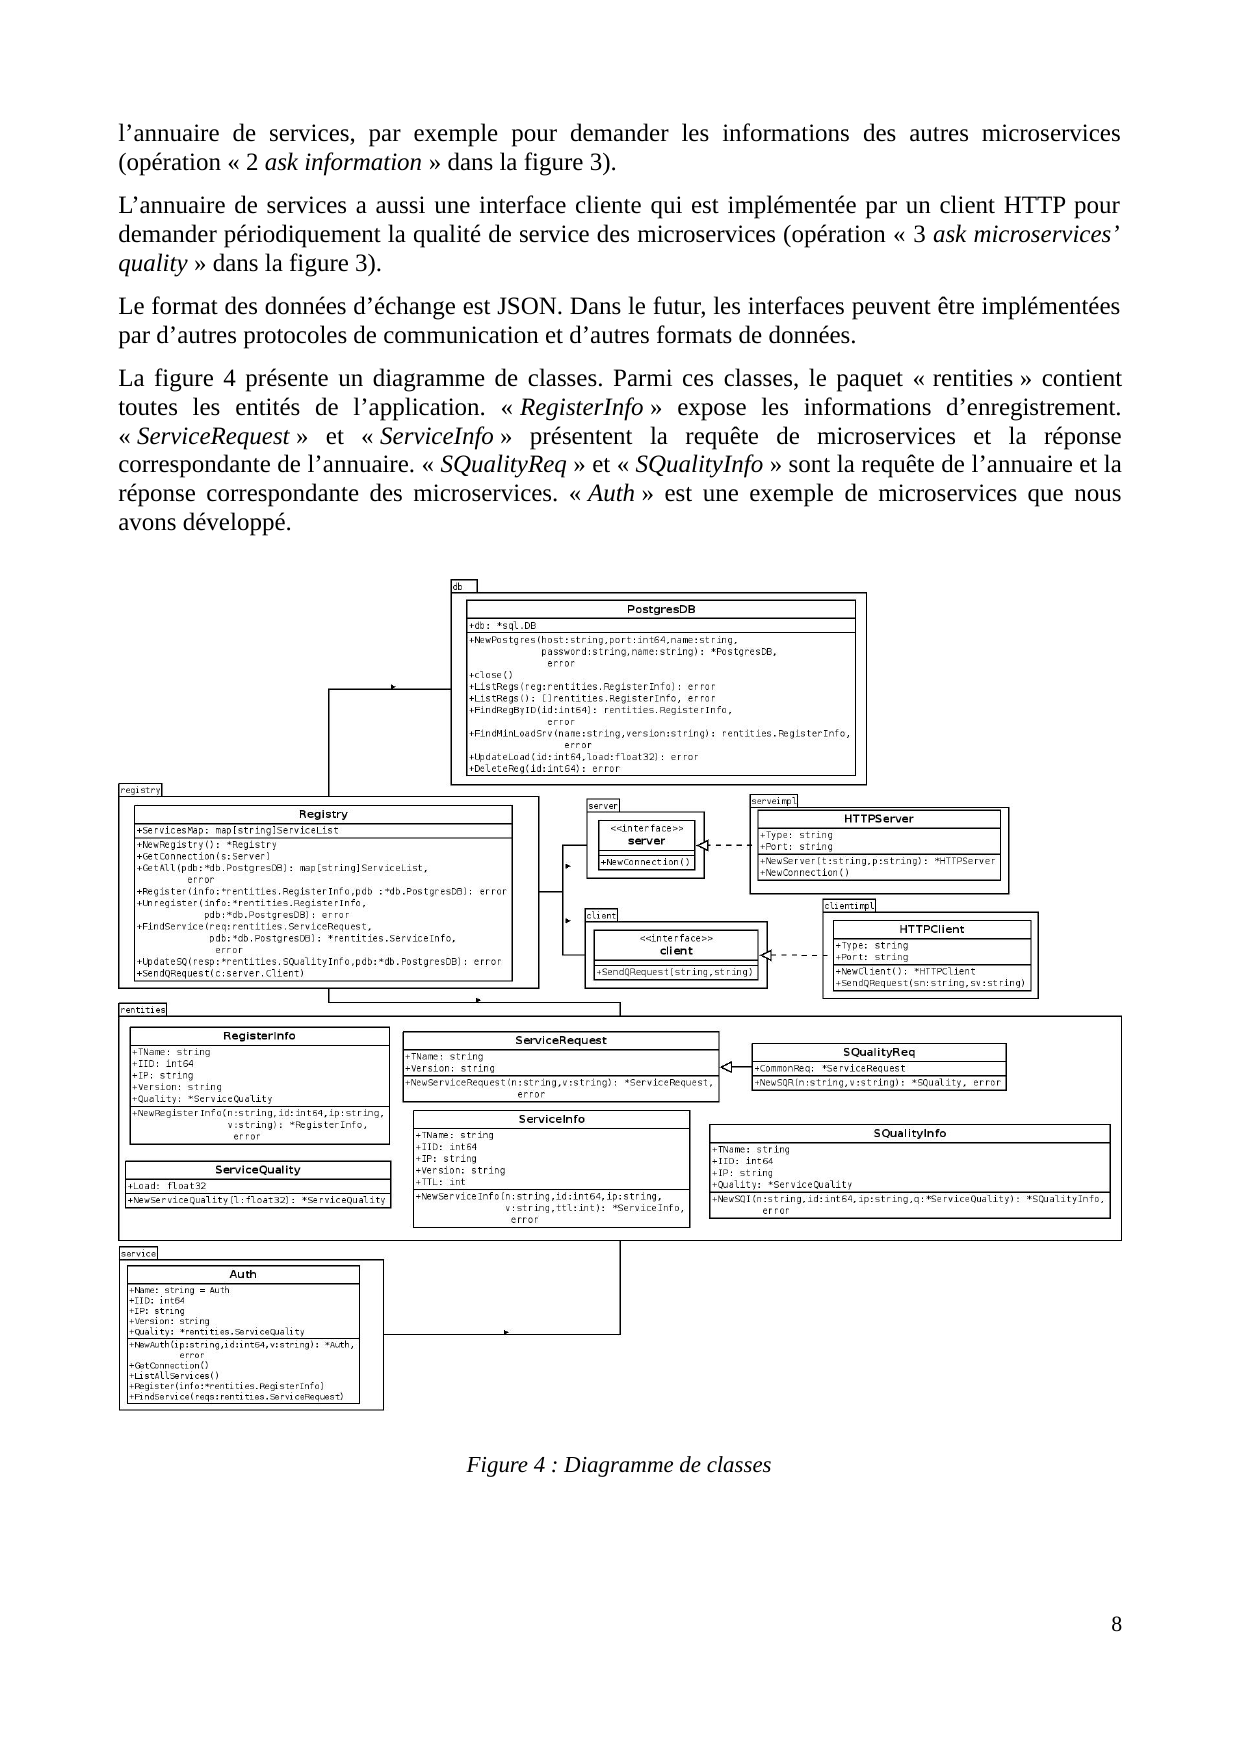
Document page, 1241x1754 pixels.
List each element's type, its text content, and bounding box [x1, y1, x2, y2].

text L’annuaire de services a aussi une interface cliente qui est implémentée par un client HTTP pour demander périodiquement la qualité de service des microservices (opération « 3 ask microservices’ quality » dans la figure 3). [118, 190, 1122, 276]
text Figure 4 : Diagramme de classes [118, 1451, 1122, 1478]
text Le format des données d’échange est JSON. Dans le futur, les interfaces peuvent être implémentées par d’autres protocoles de communication et d’autres formats de données. [118, 291, 1122, 348]
text l’annuaire de services, par exemple pour demander les informations des autres microservices (opération « 2 ask information » dans la figure 3). [118, 118, 1122, 176]
text La figure 4 présente un diagramme de classes. Parmi ces classes, le paquet « rentities » contient toutes les entités de l’application. « RegisterInfo » expose les informations d’enregistrement. « ServiceRequest » et « ServiceInfo » présentent la requête de microservices et la réponse correspondante de l’annuaire. « SQualityReq » et « SQualityInfo » sont la requête de l’annuaire et la réponse correspondante des microservices. « Auth » est une exemple de microservices que nous avons développé. [118, 363, 1122, 536]
picture [118, 579, 1123, 1411]
